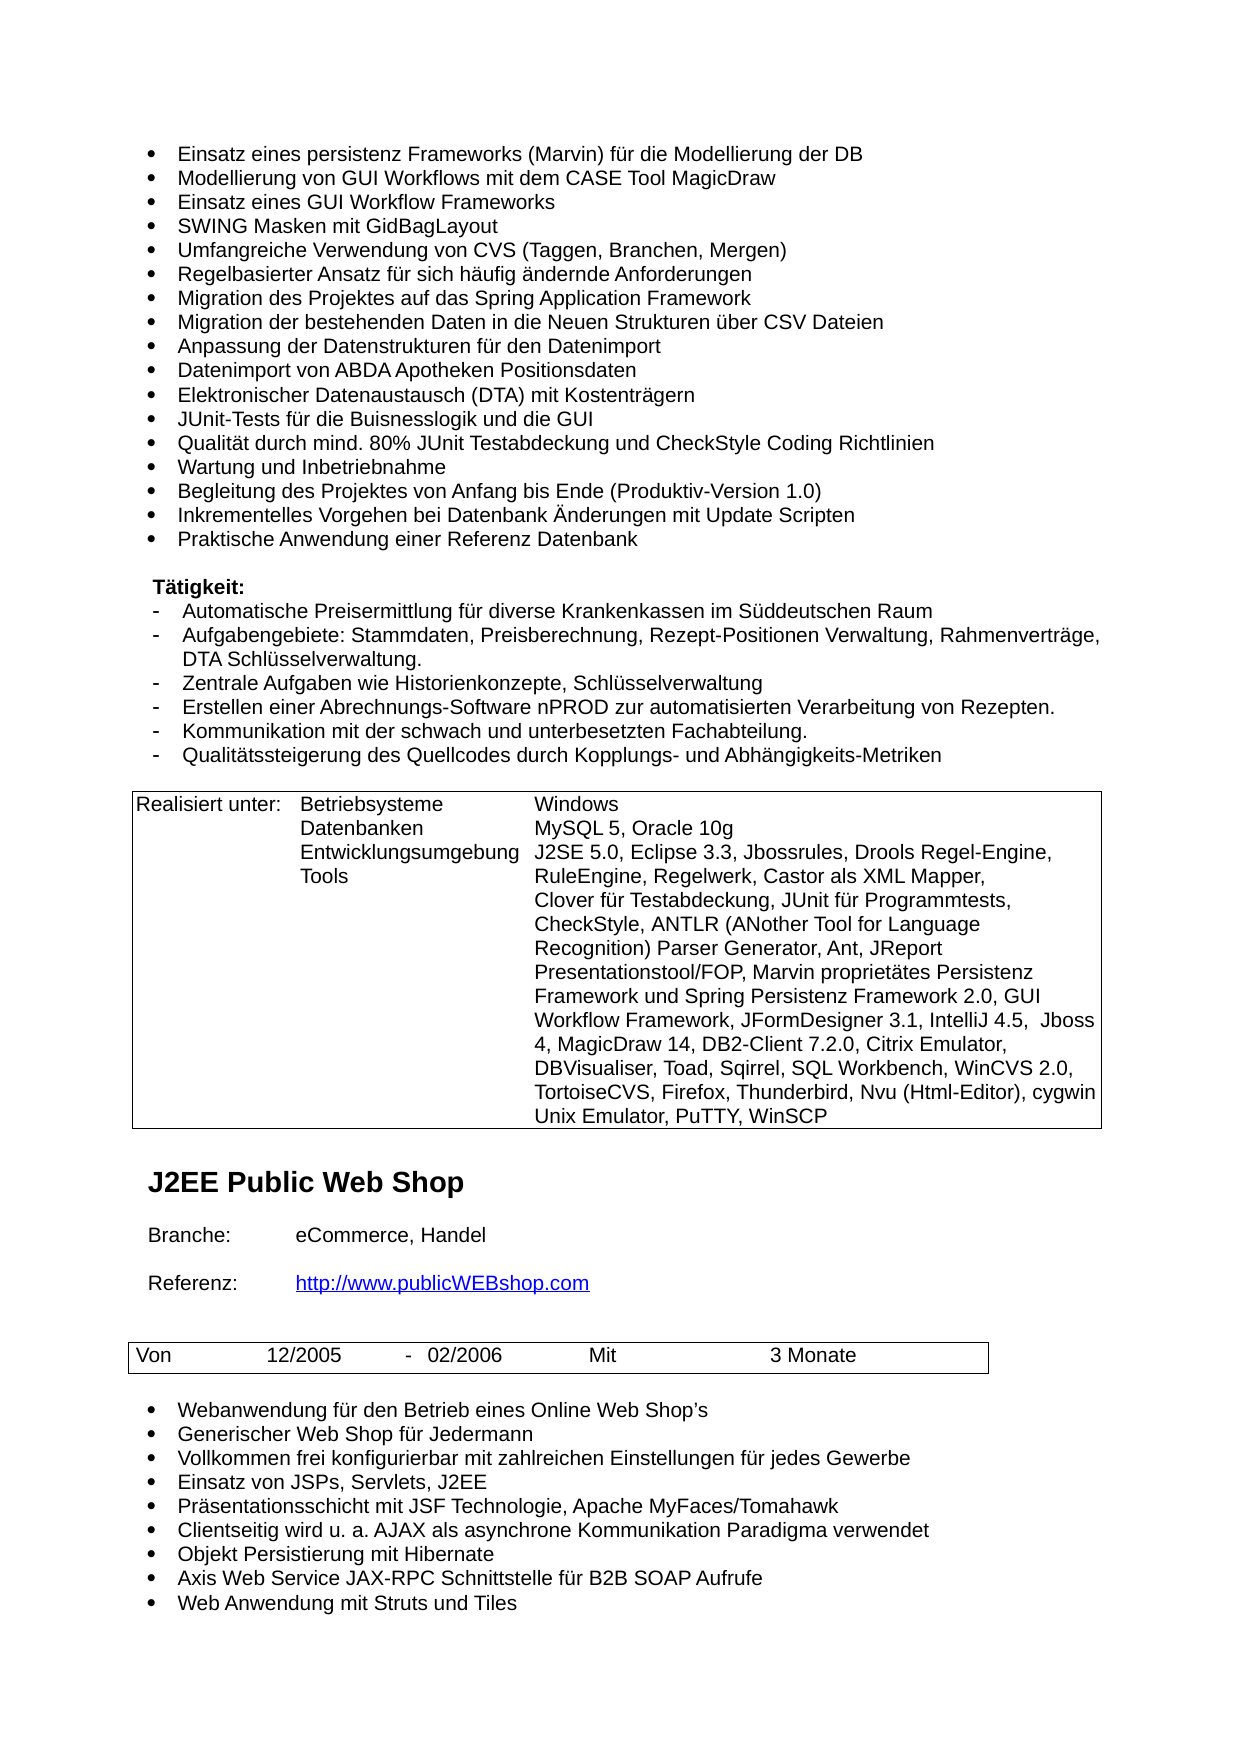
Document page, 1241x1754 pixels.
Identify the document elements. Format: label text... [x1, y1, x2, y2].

list Automatische Preisermittlung für diverse Krankenkassen im Süddeutschen Raum [152, 599, 1110, 623]
list Erstellen einer Abrechnungs-Software nPROD zur automatisierten Verarbeitung von Rezepten. [152, 695, 1110, 719]
list Wartung und Inbetriebnahme [148, 454, 1110, 479]
table_header - [398, 1343, 420, 1373]
list Regelbasierter Ansatz für sich häufig ändernde Anforderungen [148, 262, 1110, 286]
list Modellierung von GUI Workflows mit dem CASE Tool MagicDraw [148, 166, 1110, 190]
list Praktische Anwendung einer Referenz Datenbank [148, 527, 1110, 551]
list Einsatz eines persistenz Frameworks (Marvin) für die Modellierung der DB [148, 142, 1110, 166]
list Migration der bestehenden Daten in die Neuen Strukturen über CSV Dateien [148, 310, 1110, 334]
table_header 12/2005 [259, 1343, 398, 1373]
list Generischer Web Shop für Jedermann [148, 1422, 1110, 1446]
text Branche: eCommerce, Handel [148, 1222, 1110, 1246]
table_cell [133, 840, 297, 1127]
subtitle J2EE Public Web Shop [148, 1165, 1110, 1198]
list Web Anwendung mit Struts und Tiles [148, 1590, 1110, 1614]
list Begleitung des Projektes von Anfang bis Ende (Produktiv-Version 1.0) [148, 479, 1110, 503]
list Einsatz von JSPs, Servlets, J2EE [148, 1470, 1110, 1494]
table_header Betriebsysteme Datenbanken [297, 792, 531, 840]
list Axis Web Service JAX-RPC Schnittstelle für B2B SOAP Aufrufe [148, 1566, 1110, 1590]
list SWING Masken mit GidBagLayout [148, 214, 1110, 238]
table_cell J2SE 5.0, Eclipse 3.3, Jbossrules, Drools Regel-Engine, RuleEngine, Regelwerk, Castor als XML Mapper, Clover für Testabdeckung, JUnit für Programmtests, CheckStyle, ANTLR (ANother Tool for Language Recognition) Parser Generator, Ant, JReport Presentationstool/FOP, Marvin proprietätes Persistenz Framework und Spring Persistenz Framework 2.0, GUI Workflow Framework, JFormDesigner 3.1, IntelliJ 4.5, Jboss 4, MagicDraw 14, DB2-Client 7.2.0, Citrix Emulator, DBVisualiser, Toad, Sqirrel, SQL Workbench, WinCVS 2.0, TortoiseCVS, Firefox, Thunderbird, Nvu (Html-Editor), cygwin Unix Emulator, PuTTY, WinSCP [531, 840, 1101, 1127]
list JUnit-Tests für die Buisnesslogik und die GUI [148, 406, 1110, 431]
table_header Windows MySQL 5, Oracle 10g [531, 792, 1101, 840]
list Qualitätssteigerung des Quellcodes durch Kopplungs- und Abhängigkeits-Metriken [152, 743, 1110, 767]
list Clientseitig wird u. a. AJAX als asynchrone Kommunikation Paradigma verwendet [148, 1518, 1110, 1542]
list Aufgabengebiete: Stammdaten, Preisberechnung, Rezept-Positionen Verwaltung, Rahmenverträge, DTA Schlüsselverwaltung. [152, 623, 1110, 671]
list Objekt Persistierung mit Hibernate [148, 1542, 1110, 1566]
text Referenz: http://www.publicWEBshop.com [148, 1270, 1110, 1294]
table_header Mit [581, 1343, 762, 1373]
list Webanwendung für den Betrieb eines Online Web Shop’s [148, 1398, 1110, 1422]
list Anpassung der Datenstrukturen für den Datenimport [148, 334, 1110, 358]
list Umfangreiche Verwendung von CVS (Taggen, Branchen, Mergen) [148, 238, 1110, 262]
list Einsatz eines GUI Workflow Frameworks [148, 190, 1110, 214]
list Zentrale Aufgaben wie Historienkonzepte, Schlüsselverwaltung [152, 671, 1110, 695]
list Migration des Projektes auf das Spring Application Framework [148, 286, 1110, 310]
list Elektronischer Datenaustausch (DTA) mit Kostenträgern [148, 382, 1110, 406]
list Vollkommen frei konfigurierbar mit zahlreichen Einstellungen für jedes Gewerbe [148, 1446, 1110, 1470]
list Qualität durch mind. 80% JUnit Testabdeckung und CheckStyle Coding Richtlinien [148, 431, 1110, 454]
table_header 02/2006 [420, 1343, 581, 1373]
list Inkrementelles Vorgehen bei Datenbank Änderungen mit Update Scripten [148, 503, 1110, 527]
table_header Von [129, 1343, 259, 1373]
list Datenimport von ABDA Apotheken Positionsdaten [148, 358, 1110, 382]
table_cell Entwicklungsumgebung Tools [297, 840, 531, 1127]
list Kommunikation mit der schwach und unterbesetzten Fachabteilung. [152, 719, 1110, 743]
text Tätigkeit: [152, 575, 1110, 599]
table_header Realisiert unter: [133, 792, 297, 840]
list Präsentationsschicht mit JSF Technologie, Apache MyFaces/Tomahawk [148, 1494, 1110, 1518]
table_header 3 Monate [763, 1343, 988, 1373]
